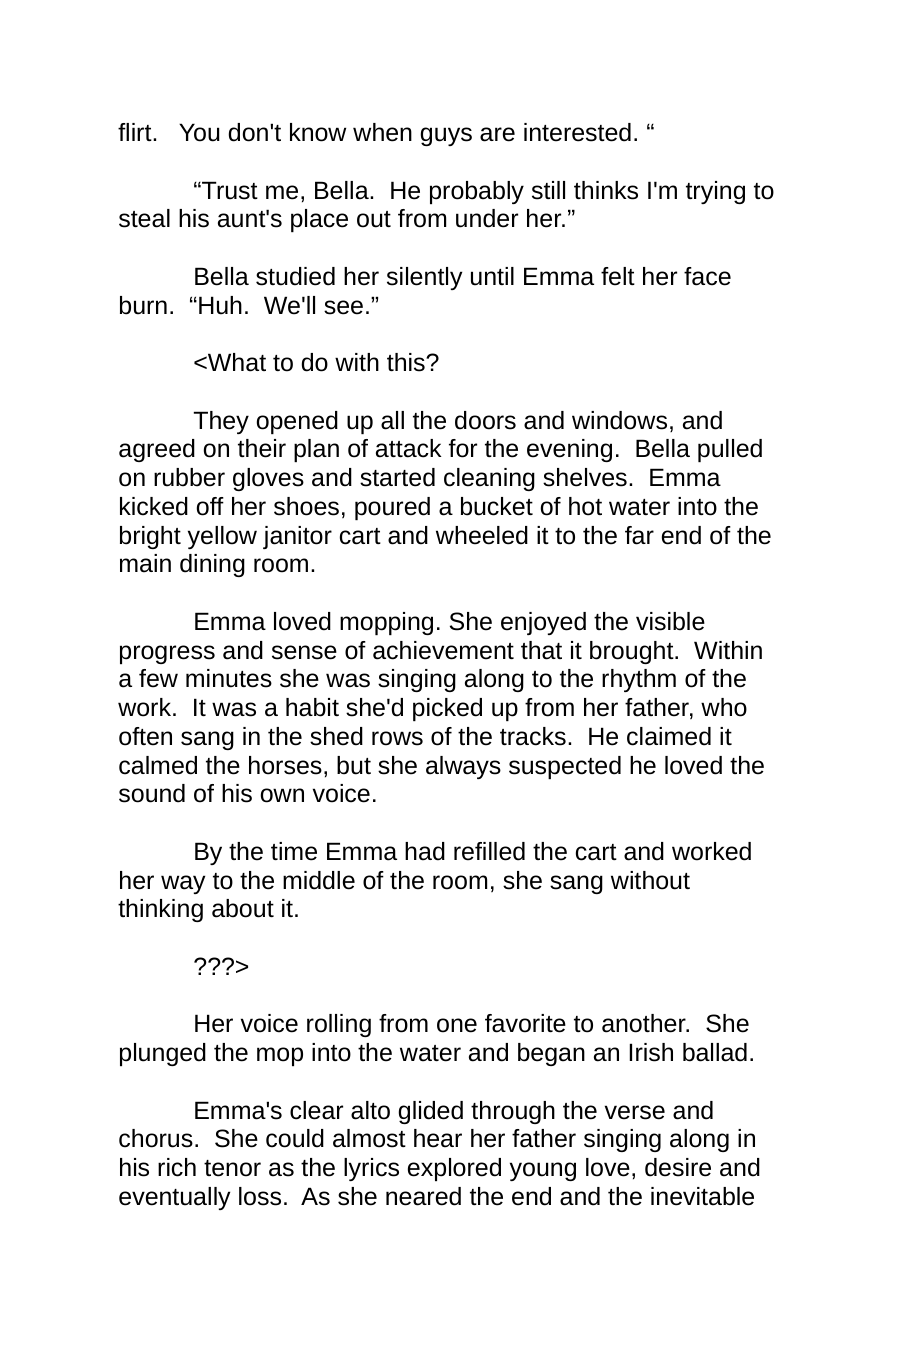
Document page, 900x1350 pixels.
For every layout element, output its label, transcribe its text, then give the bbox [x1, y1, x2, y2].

text By the time Emma had refilled the cart and worked her way to the middle of the room, she sang without thinking about it. [118, 837, 782, 923]
text flirt. You don't know when guys are interested. “ [118, 118, 782, 147]
text <What to do with this? [118, 348, 782, 377]
text Bella studied her silently until Emma felt her face burn. “Huh. We'll see.” [118, 262, 782, 319]
text Her voice rolling from one favorite to another. She plunged the mop into the water and began an Irish ballad. [118, 1009, 782, 1067]
text “Trust me, Bella. He probably still thinks I'm trying to steal his aunt's place out from under her.” [118, 176, 782, 233]
text Emma's clear alto glided through the verse and chorus. She could almost hear her father singing along in his rich tenor as the lyrics explored young love, desire and eventually loss. As she neared the end and the inevitable [118, 1096, 782, 1211]
text ???> [118, 952, 782, 981]
text Emma loved mopping. She enjoyed the visible progress and sense of achievement that it brought. Within a few minutes she was singing along to the rhythm of the work. It was a habit she'd picked up from her father, who often sang in the shed rows of the tracks. He claimed it calmed the horses, but she always suspected he loved the sound of his own voice. [118, 607, 782, 808]
text They opened up all the doors and windows, and agreed on their plan of attack for the evening. Bella pulled on rubber gloves and started cleaning shelves. Emma kicked off her shoes, poured a bucket of hot water into the bright yellow janitor cart and wheeled it to the far end of the main dining room. [118, 406, 782, 578]
